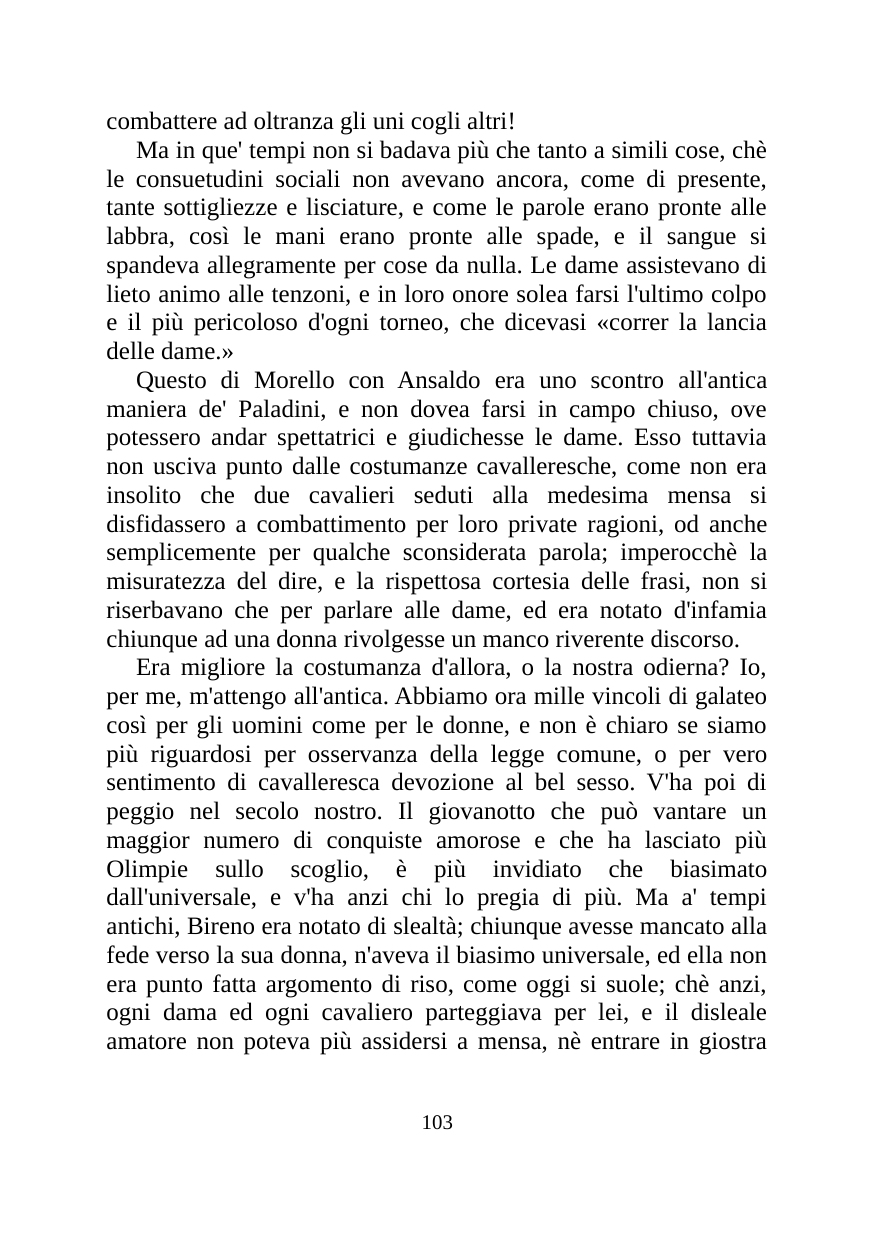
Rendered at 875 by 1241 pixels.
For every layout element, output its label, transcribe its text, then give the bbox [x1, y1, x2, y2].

text combattere ad oltranza gli uni cogli altri! [106, 106, 768, 135]
text Questo di Morello con Ansaldo era uno scontro all'antica maniera de' Paladini, e non dovea farsi in campo chiuso, ove potessero andar spettatrici e giudichesse le dame. Esso tuttavia non usciva punto dalle costumanze cavalleresche, come non era insolito che due cavalieri seduti alla medesima mensa si disfidassero a combattimento per loro private ragioni, od anche semplicemente per qualche sconsiderata parola; imperocchè la misuratezza del dire, e la rispettosa cortesia delle frasi, non si riserbavano che per parlare alle dame, ed era notato d'infamia chiunque ad una donna rivolgesse un manco riverente discorso. [106, 365, 768, 652]
text Era migliore la costumanza d'allora, o la nostra odierna? Io, per me, m'attengo all'antica. Abbiamo ora mille vincoli di galateo così per gli uomini come per le donne, e non è chiaro se siamo più riguardosi per osservanza della legge comune, o per vero sentimento di cavalleresca devozione al bel sesso. V'ha poi di peggio nel secolo nostro. Il giovanotto che può vantare un maggior numero di conquiste amorose e che ha lasciato più Olimpie sullo scoglio, è più invidiato che biasimato dall'universale, e v'ha anzi chi lo pregia di più. Ma a' tempi antichi, Bireno era notato di slealtà; chiunque avesse mancato alla fede verso la sua donna, n'aveva il biasimo universale, ed ella non era punto fatta argomento di riso, come oggi si suole; chè anzi, ogni dama ed ogni cavaliero parteggiava per lei, e il disleale amatore non poteva più assidersi a mensa, nè entrare in giostra [106, 652, 768, 1055]
text Ma in que' tempi non si badava più che tanto a simili cose, chè le consuetudini sociali non avevano ancora, come di presente, tante sottigliezze e lisciature, e come le parole erano pronte alle labbra, così le mani erano pronte alle spade, e il sangue si spandeva allegramente per cose da nulla. Le dame assistevano di lieto animo alle tenzoni, e in loro onore solea farsi l'ultimo colpo e il più pericoloso d'ogni torneo, che dicevasi «correr la lancia delle dame.» [106, 135, 768, 365]
